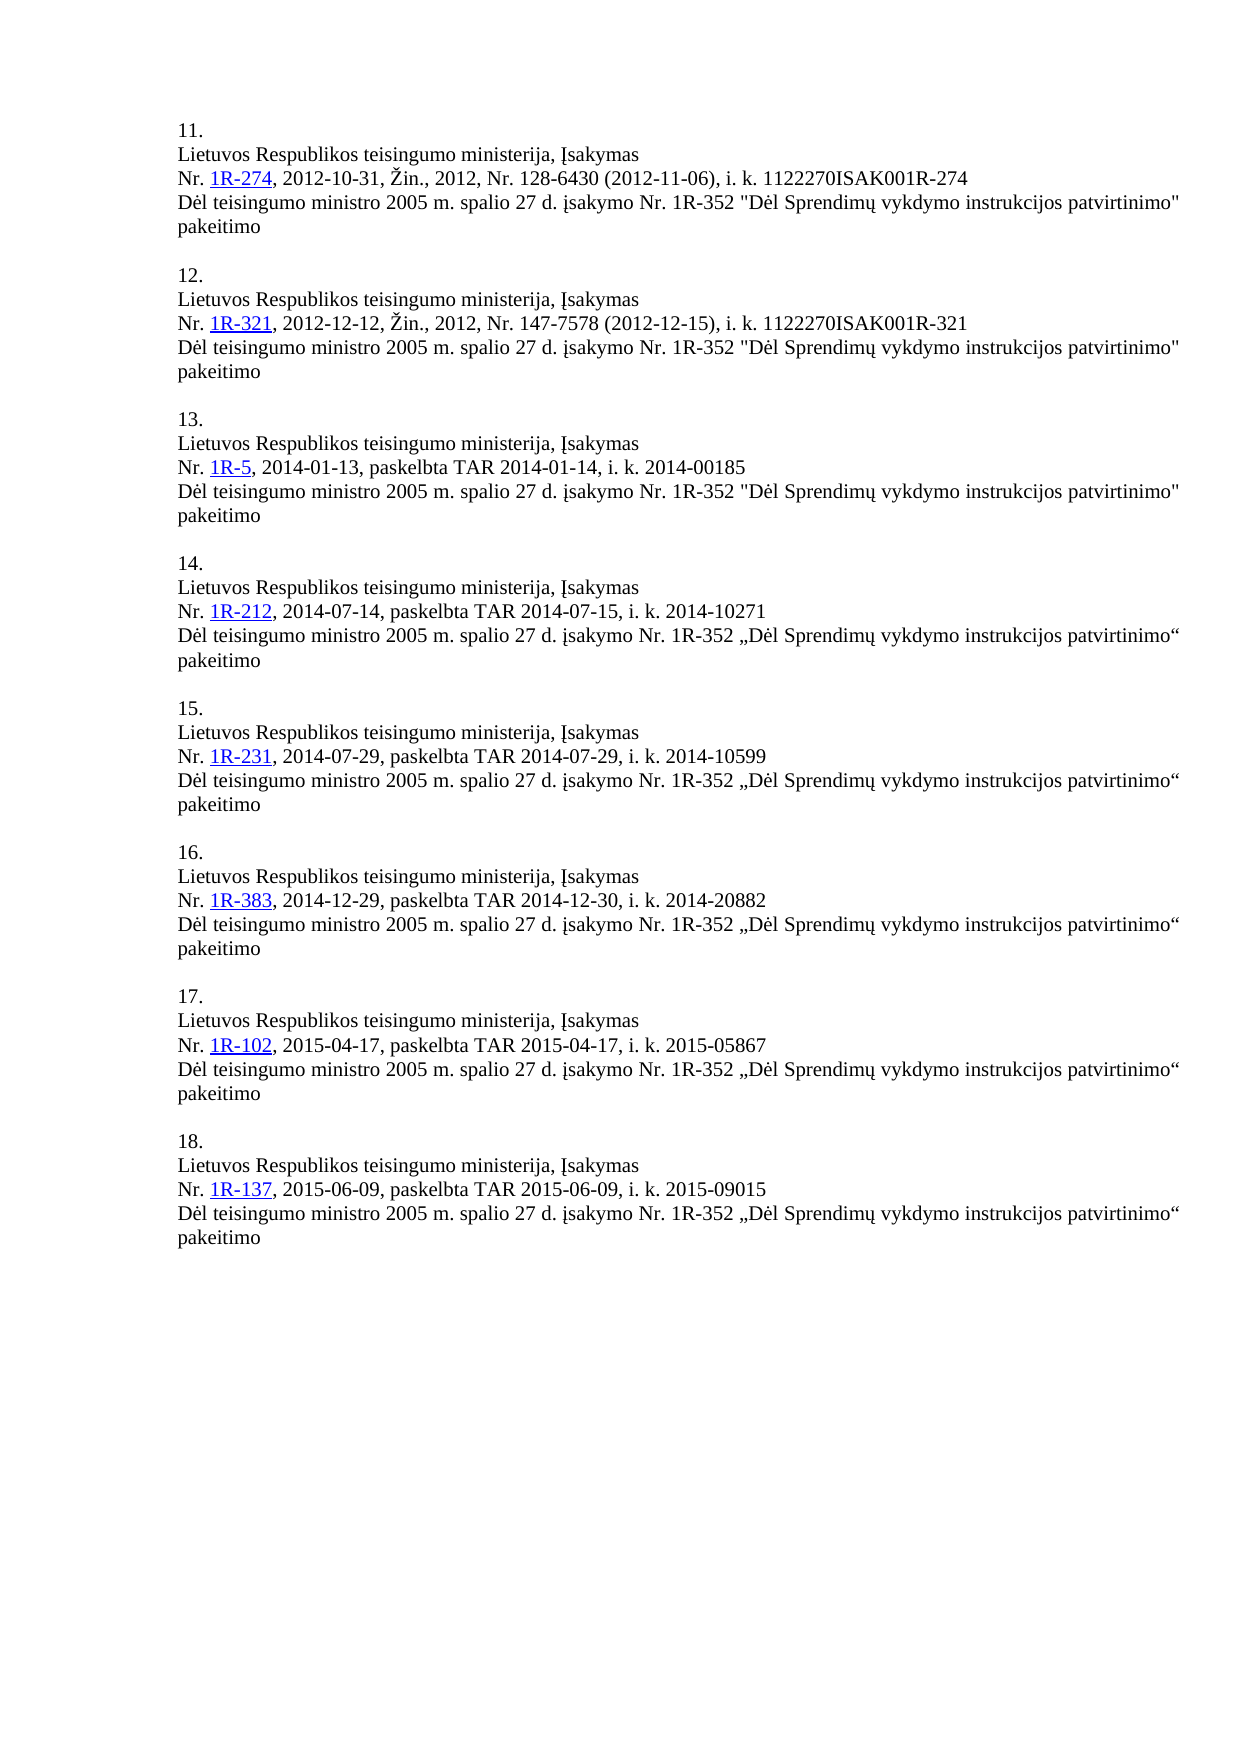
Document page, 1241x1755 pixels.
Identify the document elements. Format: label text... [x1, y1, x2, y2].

text Dėl teisingumo ministro 2005 m. spalio 27 d. įsakymo Nr. 1R-352 „Dėl Sprendimų vykdymo instrukcijos patvirtinimo“ pakeitimo [177, 1201, 1181, 1249]
text Nr. 1R-137, 2015-06-09, paskelbta TAR 2015-06-09, i. k. 2015-09015 [177, 1177, 1181, 1201]
text Dėl teisingumo ministro 2005 m. spalio 27 d. įsakymo Nr. 1R-352 "Dėl Sprendimų vykdymo instrukcijos patvirtinimo" pakeitimo [177, 479, 1181, 527]
text Lietuvos Respublikos teisingumo ministerija, Įsakymas [177, 287, 1181, 311]
text Lietuvos Respublikos teisingumo ministerija, Įsakymas [177, 1153, 1181, 1177]
text 12. [177, 262, 1181, 287]
text 14. [177, 551, 1181, 575]
text Nr. 1R-102, 2015-04-17, paskelbta TAR 2015-04-17, i. k. 2015-05867 [177, 1032, 1181, 1057]
text 11. [177, 118, 1181, 142]
text 16. [177, 840, 1181, 864]
text Nr. 1R-231, 2014-07-29, paskelbta TAR 2014-07-29, i. k. 2014-10599 [177, 744, 1181, 768]
text Dėl teisingumo ministro 2005 m. spalio 27 d. įsakymo Nr. 1R-352 "Dėl Sprendimų vykdymo instrukcijos patvirtinimo" pakeitimo [177, 335, 1181, 383]
text Lietuvos Respublikos teisingumo ministerija, Įsakymas [177, 431, 1181, 455]
text Nr. 1R-383, 2014-12-29, paskelbta TAR 2014-12-30, i. k. 2014-20882 [177, 888, 1181, 912]
text Lietuvos Respublikos teisingumo ministerija, Įsakymas [177, 575, 1181, 599]
text 17. [177, 984, 1181, 1008]
text Nr. 1R-212, 2014-07-14, paskelbta TAR 2014-07-15, i. k. 2014-10271 [177, 599, 1181, 623]
text Dėl teisingumo ministro 2005 m. spalio 27 d. įsakymo Nr. 1R-352 „Dėl Sprendimų vykdymo instrukcijos patvirtinimo“ pakeitimo [177, 1057, 1181, 1105]
text Lietuvos Respublikos teisingumo ministerija, Įsakymas [177, 720, 1181, 744]
text Dėl teisingumo ministro 2005 m. spalio 27 d. įsakymo Nr. 1R-352 „Dėl Sprendimų vykdymo instrukcijos patvirtinimo“ pakeitimo [177, 912, 1181, 960]
text Lietuvos Respublikos teisingumo ministerija, Įsakymas [177, 864, 1181, 888]
text Nr. 1R-274, 2012-10-31, Žin., 2012, Nr. 128-6430 (2012-11-06), i. k. 1122270ISAK001R-274 [177, 166, 1181, 190]
text 15. [177, 696, 1181, 720]
text Dėl teisingumo ministro 2005 m. spalio 27 d. įsakymo Nr. 1R-352 „Dėl Sprendimų vykdymo instrukcijos patvirtinimo“ pakeitimo [177, 623, 1181, 672]
text Lietuvos Respublikos teisingumo ministerija, Įsakymas [177, 142, 1181, 166]
text Nr. 1R-321, 2012-12-12, Žin., 2012, Nr. 147-7578 (2012-12-15), i. k. 1122270ISAK001R-321 [177, 311, 1181, 335]
text Dėl teisingumo ministro 2005 m. spalio 27 d. įsakymo Nr. 1R-352 „Dėl Sprendimų vykdymo instrukcijos patvirtinimo“ pakeitimo [177, 768, 1181, 816]
text Nr. 1R-5, 2014-01-13, paskelbta TAR 2014-01-14, i. k. 2014-00185 [177, 455, 1181, 479]
text Dėl teisingumo ministro 2005 m. spalio 27 d. įsakymo Nr. 1R-352 "Dėl Sprendimų vykdymo instrukcijos patvirtinimo" pakeitimo [177, 190, 1181, 238]
text 18. [177, 1129, 1181, 1153]
text Lietuvos Respublikos teisingumo ministerija, Įsakymas [177, 1008, 1181, 1032]
text 13. [177, 407, 1181, 431]
